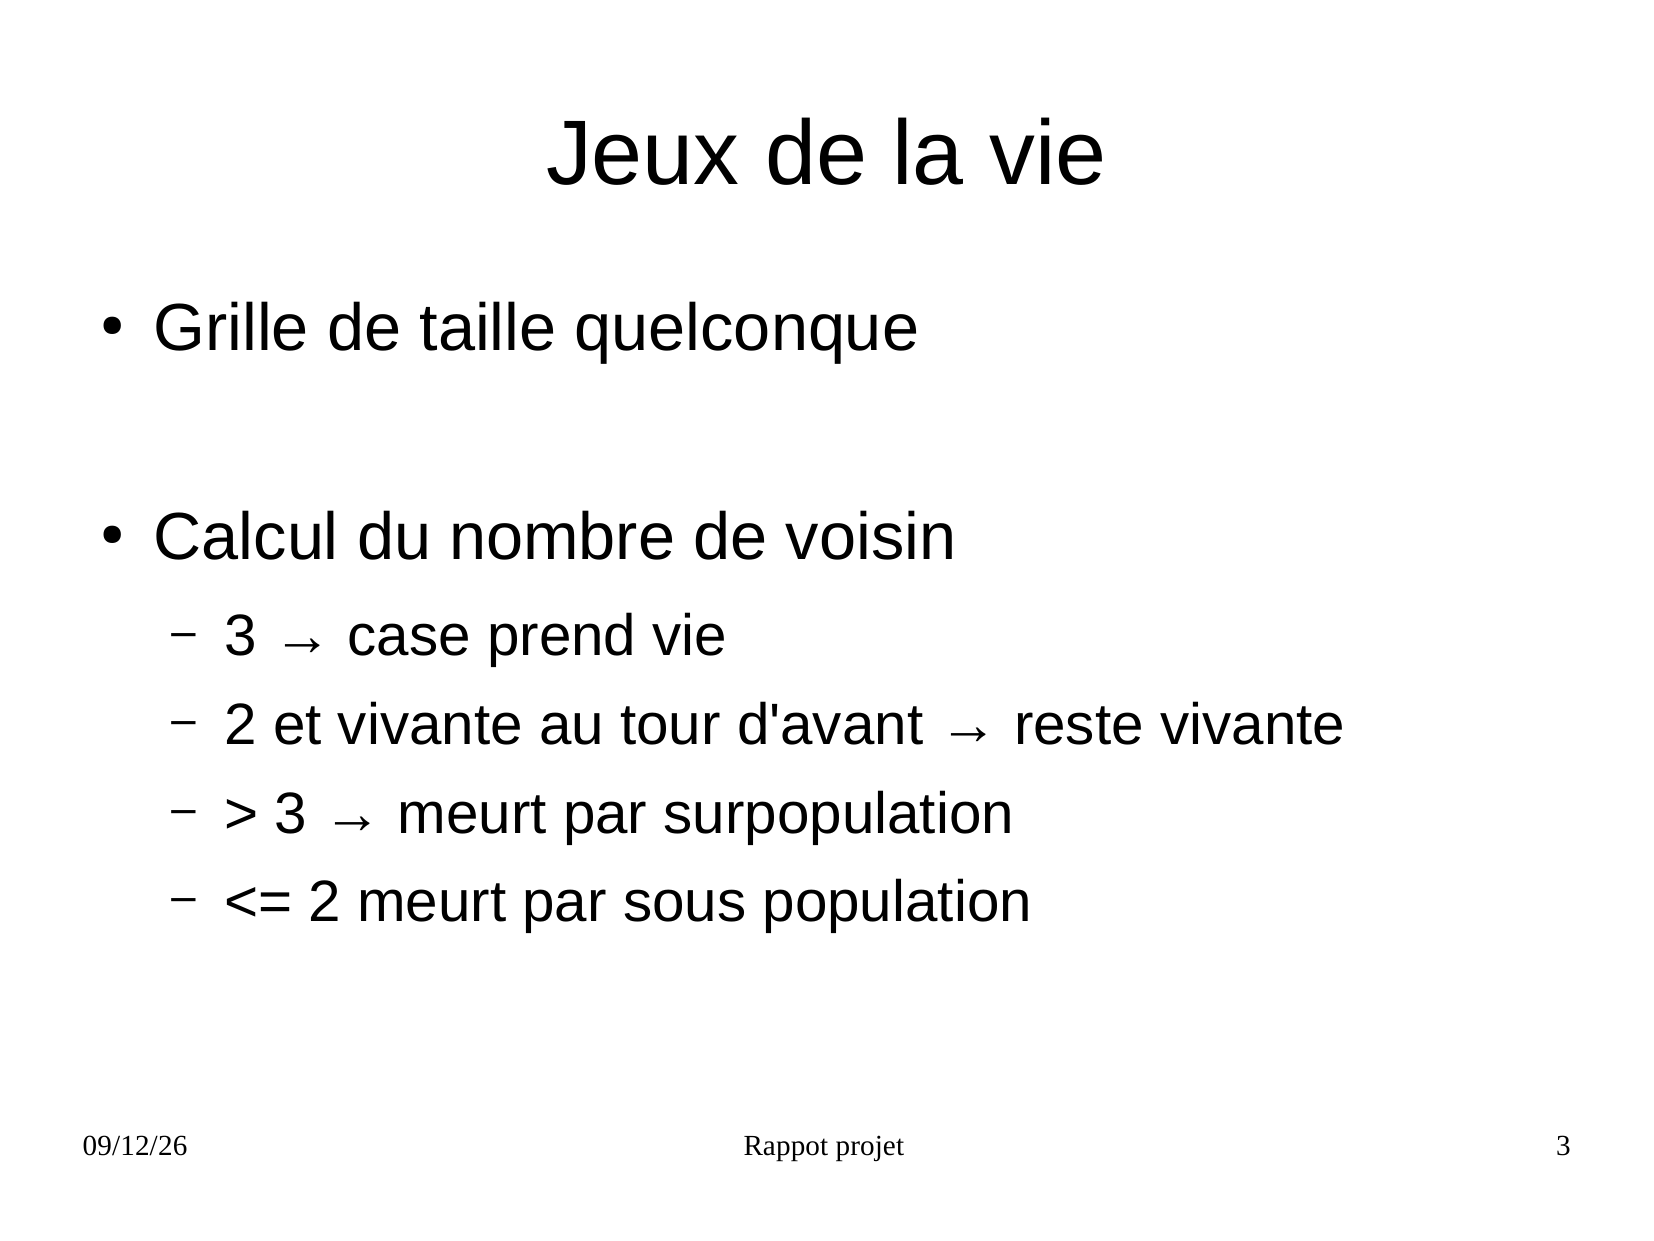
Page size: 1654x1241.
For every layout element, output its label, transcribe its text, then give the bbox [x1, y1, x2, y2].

title Jeux de la vie [82, 49, 1571, 257]
list Grille de taille quelconque Calcul du nombre de voisin 3 → case prend vie 2 et vivante au tour d'avant → reste vivante > 3 → meurt par surpopulation <= 2 meurt par sous population [82, 290, 1538, 1010]
